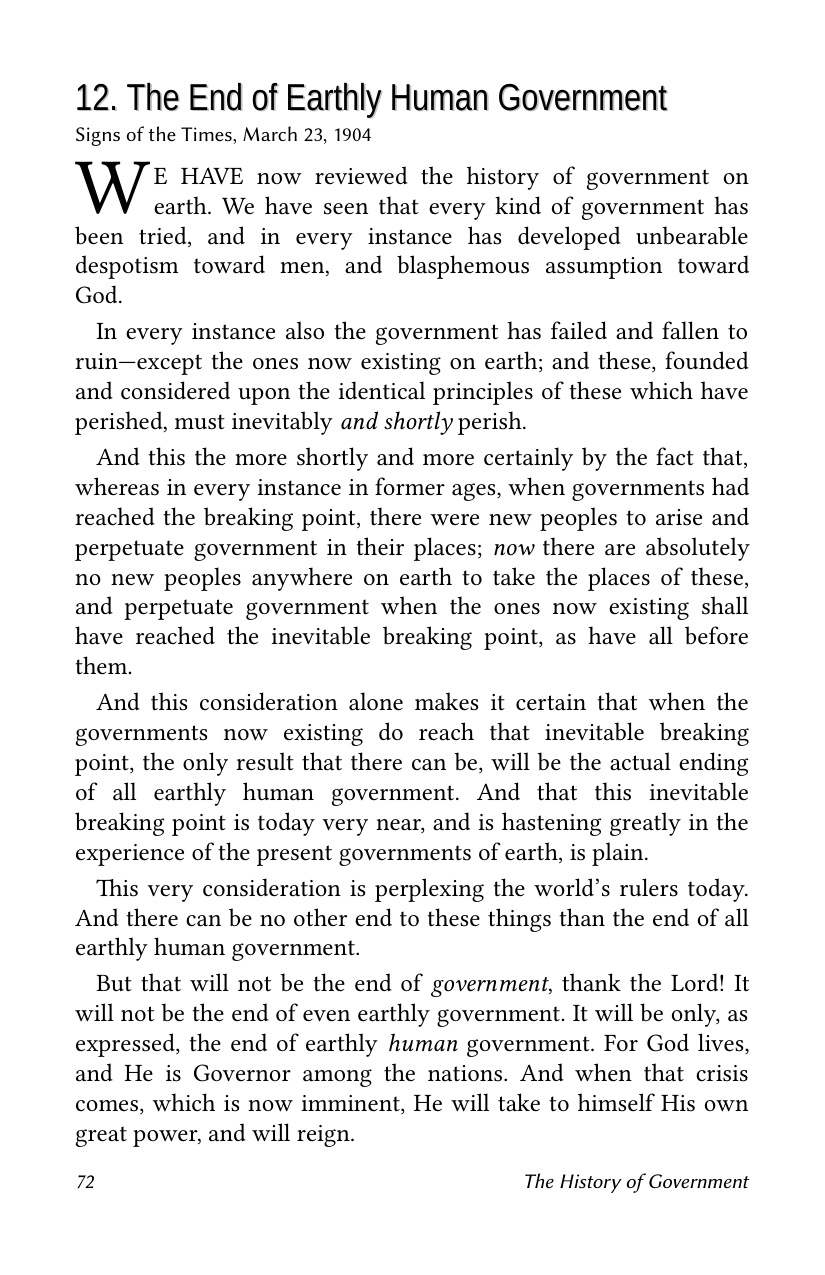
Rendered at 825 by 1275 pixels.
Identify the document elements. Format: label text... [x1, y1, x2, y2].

title The End of Earthly Human Government [75, 75, 750, 118]
text Signs of the Times, March 23, 1904 [75, 123, 750, 147]
text In every instance also the government has failed and fallen to ruin—except the ones now existing on earth; and these, founded and considered upon the identical principles of these which have perished, must inevitably and shortly perish. [75, 317, 750, 436]
text But that will not be the end of government, thank the Lord! It will not be the end of even earthly government. It will be only, as expressed, the end of earthly human government. For God lives, and He is Governor among the nations. And when that crisis comes, which is now imminent, He will take to himself His own great power, and will reign. [75, 969, 750, 1147]
text And this consideration alone makes it certain that when the governments now existing do reach that inevitable breaking point, the only result that there can be, will be the actual ending of all earthly human government. And that this inevitable breaking point is today very near, and is hastening greatly in the experience of the present governments of earth, is plain. [75, 688, 750, 866]
text And this the more shortly and more certainly by the fact that, whereas in every instance in former ages, when governments had reached the breaking point, there were new peoples to arise and perpetuate government in their places; now there are absolutely no new peoples anywhere on earth to take the places of these, and perpetuate government when the ones now existing shall have reached the inevitable breaking point, as have all before them. [75, 443, 750, 681]
text This very consideration is perplexing the world’s rulers today. And there can be no other end to these things than the end of all earthly human government. [75, 874, 750, 962]
text WE HAVE now reviewed the history of government on earth. We have seen that every kind of government has been tried, and in every instance has developed unbearable despotism toward men, and blasphemous assumption toward God. [75, 162, 750, 310]
